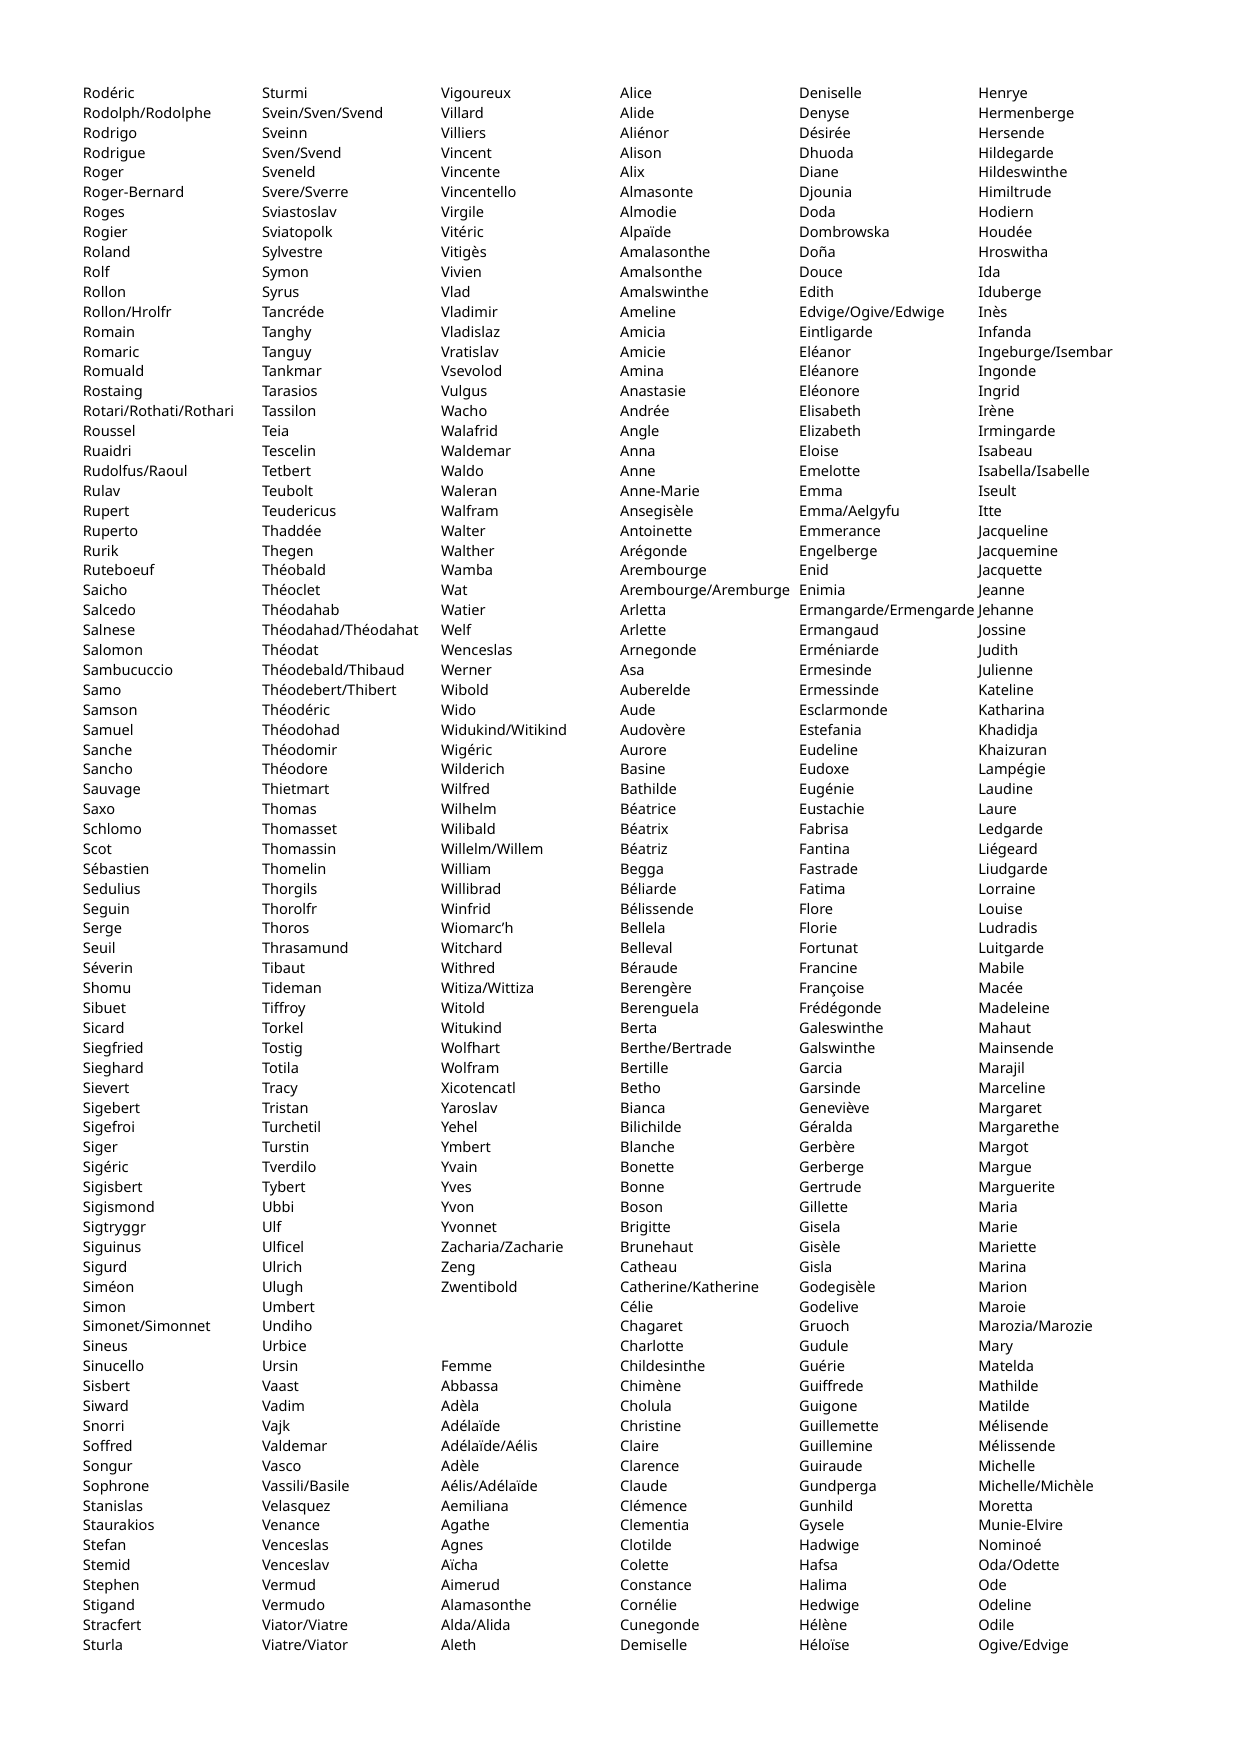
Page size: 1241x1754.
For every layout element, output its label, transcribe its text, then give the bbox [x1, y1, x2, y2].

text Virgile [441, 202, 620, 222]
text Wilfred [441, 779, 620, 799]
text Arletta [620, 600, 799, 620]
text Cholula [620, 1396, 799, 1416]
text Emma/Aelgyfu [799, 501, 978, 520]
text Sturla [83, 1634, 262, 1654]
text Célie [620, 1296, 799, 1316]
text Vincent [441, 142, 620, 162]
text Claude [620, 1475, 799, 1495]
text Engelberge [799, 540, 978, 560]
text Jossine [978, 620, 1157, 640]
text Isabeau [978, 441, 1157, 461]
text Seguin [83, 898, 262, 918]
text Demiselle [620, 1634, 799, 1654]
text Thoros [262, 918, 441, 938]
text Djounia [799, 182, 978, 202]
text Umbert [262, 1296, 441, 1316]
text Tanghy [262, 321, 441, 341]
text Yvon [441, 1197, 620, 1217]
text Adèle [441, 1456, 620, 1475]
text Vulgus [441, 381, 620, 401]
text Galeswinthe [799, 1018, 978, 1038]
text Abbassa [441, 1376, 620, 1396]
text Asa [620, 660, 799, 679]
text Bilichilde [620, 1117, 799, 1137]
text Diane [799, 162, 978, 182]
text Irmingarde [978, 421, 1157, 441]
text Galswinthe [799, 1038, 978, 1058]
text Amicie [620, 341, 799, 361]
text Ingeburge/Isembar [978, 341, 1157, 361]
text Marina [978, 1257, 1157, 1276]
text Tankmar [262, 361, 441, 381]
text Tarasios [262, 381, 441, 401]
text Rodolph/Rodolphe [83, 103, 262, 122]
text Marie [978, 1217, 1157, 1237]
text Hroswitha [978, 242, 1157, 262]
text Christine [620, 1416, 799, 1436]
text Watier [441, 600, 620, 620]
text Aliénor [620, 122, 799, 142]
text Béatriz [620, 839, 799, 859]
text Vlad [441, 282, 620, 302]
text Louise [978, 898, 1157, 918]
text Séverin [83, 958, 262, 978]
text Amalswinthe [620, 282, 799, 302]
text Théodebert/Thibert [262, 679, 441, 699]
text Jeanne [978, 580, 1157, 600]
text Romuald [83, 361, 262, 381]
text Sylvestre [262, 242, 441, 262]
text Aimerud [441, 1575, 620, 1595]
text Halima [799, 1575, 978, 1595]
text Tetbert [262, 461, 441, 481]
text Francine [799, 958, 978, 978]
text Willelm/Willem [441, 839, 620, 859]
text Dhuoda [799, 142, 978, 162]
text Mary [978, 1336, 1157, 1356]
text Urbice [262, 1336, 441, 1356]
text Aélis/Adélaïde [441, 1475, 620, 1495]
text Eudeline [799, 739, 978, 759]
text Arlette [620, 620, 799, 640]
text Henrye [978, 83, 1157, 103]
text Marion [978, 1276, 1157, 1296]
text Vajk [262, 1416, 441, 1436]
text Hodiern [978, 202, 1157, 222]
text Bonne [620, 1177, 799, 1197]
text Boson [620, 1197, 799, 1217]
text Ludradis [978, 918, 1157, 938]
text Ulficel [262, 1237, 441, 1257]
text Childesinthe [620, 1356, 799, 1376]
text Béliarde [620, 878, 799, 898]
text Nominoé [978, 1535, 1157, 1555]
text Bonette [620, 1157, 799, 1177]
text Ulf [262, 1217, 441, 1237]
text Rudolfus/Raoul [83, 461, 262, 481]
text Roger-Bernard [83, 182, 262, 202]
text Yehel [441, 1117, 620, 1137]
text Mathilde [978, 1376, 1157, 1396]
text Simon [83, 1296, 262, 1316]
text Tanguy [262, 341, 441, 361]
text Sigurd [83, 1257, 262, 1276]
text Hermenberge [978, 103, 1157, 122]
text Rogier [83, 222, 262, 242]
text Winfrid [441, 898, 620, 918]
text William [441, 859, 620, 878]
text Constance [620, 1575, 799, 1595]
text Ruaidri [83, 441, 262, 461]
text Julienne [978, 660, 1157, 679]
text Cornélie [620, 1595, 799, 1615]
text Hersende [978, 122, 1157, 142]
text Sisbert [83, 1376, 262, 1396]
text Françoise [799, 978, 978, 998]
text Rodéric [83, 83, 262, 103]
text Thietmart [262, 779, 441, 799]
text Vasco [262, 1456, 441, 1475]
text Belleval [620, 938, 799, 958]
text Ymbert [441, 1137, 620, 1157]
text Enid [799, 560, 978, 580]
text Wilderich [441, 759, 620, 779]
text Soffred [83, 1436, 262, 1456]
text Mariette [978, 1237, 1157, 1257]
text Sveneld [262, 162, 441, 182]
text Waleran [441, 481, 620, 501]
text Sigtryggr [83, 1217, 262, 1237]
text Sieghard [83, 1058, 262, 1077]
text Garcia [799, 1058, 978, 1077]
text Katharina [978, 699, 1157, 719]
text Gisèle [799, 1237, 978, 1257]
text Wilhelm [441, 799, 620, 819]
text Clarence [620, 1456, 799, 1475]
text Vigoureux [441, 83, 620, 103]
text Cunegonde [620, 1615, 799, 1634]
text Guillemine [799, 1436, 978, 1456]
text Amalsonthe [620, 262, 799, 282]
text Rollon/Hrolfr [83, 302, 262, 321]
text Emmerance [799, 520, 978, 540]
text Vsevolod [441, 361, 620, 381]
text Estefania [799, 719, 978, 739]
text Svere/Sverre [262, 182, 441, 202]
text Claire [620, 1436, 799, 1456]
text Vitéric [441, 222, 620, 242]
text Siméon [83, 1276, 262, 1296]
text Mainsende [978, 1038, 1157, 1058]
text Alide [620, 103, 799, 122]
text Hildegarde [978, 142, 1157, 162]
text Vincente [441, 162, 620, 182]
text Luitgarde [978, 938, 1157, 958]
text Samson [83, 699, 262, 719]
text Brunehaut [620, 1237, 799, 1257]
text Chagaret [620, 1316, 799, 1336]
text Thaddée [262, 520, 441, 540]
text Edvige/Ogive/Edwige [799, 302, 978, 321]
text Adélaïde [441, 1416, 620, 1436]
text Geneviève [799, 1097, 978, 1117]
text Samuel [83, 719, 262, 739]
text Gruoch [799, 1316, 978, 1336]
text Anastasie [620, 381, 799, 401]
text Jacquemine [978, 540, 1157, 560]
text Arnegonde [620, 640, 799, 660]
text Andrée [620, 401, 799, 421]
text Vincentello [441, 182, 620, 202]
text Madeleine [978, 998, 1157, 1018]
text Erméniarde [799, 640, 978, 660]
text Sigismond [83, 1197, 262, 1217]
text Ledgarde [978, 819, 1157, 839]
text Théodahab [262, 600, 441, 620]
text Emma [799, 481, 978, 501]
text Eudoxe [799, 759, 978, 779]
text Infanda [978, 321, 1157, 341]
text Siguinus [83, 1237, 262, 1257]
text Hélène [799, 1615, 978, 1634]
text Edith [799, 282, 978, 302]
text Bianca [620, 1097, 799, 1117]
text Waldo [441, 461, 620, 481]
text Eléanore [799, 361, 978, 381]
text Doda [799, 202, 978, 222]
text Sigéric [83, 1157, 262, 1177]
text Marozia/Marozie [978, 1316, 1157, 1336]
text Thomas [262, 799, 441, 819]
text Rostaing [83, 381, 262, 401]
text Aude [620, 699, 799, 719]
text Staurakios [83, 1515, 262, 1535]
text Théodore [262, 759, 441, 779]
text Tybert [262, 1177, 441, 1197]
text Ameline [620, 302, 799, 321]
text Wigéric [441, 739, 620, 759]
text Anne-Marie [620, 481, 799, 501]
text Liégeard [978, 839, 1157, 859]
text Clotilde [620, 1535, 799, 1555]
text Mabile [978, 958, 1157, 978]
text Vladimir [441, 302, 620, 321]
text Roussel [83, 421, 262, 441]
text Deniselle [799, 83, 978, 103]
text Aurore [620, 739, 799, 759]
text Clementia [620, 1515, 799, 1535]
text Adélaïde/Aélis [441, 1436, 620, 1456]
text Salomon [83, 640, 262, 660]
text Kateline [978, 679, 1157, 699]
text Xicotencatl [441, 1077, 620, 1097]
text Mahaut [978, 1018, 1157, 1038]
text Sinucello [83, 1356, 262, 1376]
text Saicho [83, 580, 262, 600]
text Béatrix [620, 819, 799, 839]
text Welf [441, 620, 620, 640]
text Hadwige [799, 1535, 978, 1555]
text Arégonde [620, 540, 799, 560]
text Romaric [83, 341, 262, 361]
text Tancréde [262, 302, 441, 321]
text Undiho [262, 1316, 441, 1336]
text Théodahad/Théodahat [262, 620, 441, 640]
text Tescelin [262, 441, 441, 461]
text Fastrade [799, 859, 978, 878]
text Almodie [620, 202, 799, 222]
text Amicia [620, 321, 799, 341]
text Eloise [799, 441, 978, 461]
text Bélissende [620, 898, 799, 918]
text Sibuet [83, 998, 262, 1018]
text Alamasonthe [441, 1595, 620, 1615]
text Tassilon [262, 401, 441, 421]
text Tideman [262, 978, 441, 998]
text Brigitte [620, 1217, 799, 1237]
text Berenguela [620, 998, 799, 1018]
text Simonet/Simonnet [83, 1316, 262, 1336]
text Blanche [620, 1137, 799, 1157]
text Jacquette [978, 560, 1157, 580]
text Chimène [620, 1376, 799, 1396]
text Ursin [262, 1356, 441, 1376]
text Charlotte [620, 1336, 799, 1356]
text Auberelde [620, 679, 799, 699]
text Isabella/Isabelle [978, 461, 1157, 481]
text Sigefroi [83, 1117, 262, 1137]
text Ermessinde [799, 679, 978, 699]
text Sviastoslav [262, 202, 441, 222]
text Gerberge [799, 1157, 978, 1177]
text Jehanne [978, 600, 1157, 620]
text Wilibald [441, 819, 620, 839]
text Khaizuran [978, 739, 1157, 759]
text Witold [441, 998, 620, 1018]
text Ida [978, 262, 1157, 282]
text Vadim [262, 1396, 441, 1416]
text Audovère [620, 719, 799, 739]
text Dombrowska [799, 222, 978, 242]
text Seuil [83, 938, 262, 958]
text Iseult [978, 481, 1157, 501]
text Ogive/Edvige [978, 1634, 1157, 1654]
text Rollon [83, 282, 262, 302]
text Sviatopolk [262, 222, 441, 242]
text Wido [441, 699, 620, 719]
text Itte [978, 501, 1157, 520]
text Yaroslav [441, 1097, 620, 1117]
text Margarethe [978, 1117, 1157, 1137]
text Venceslav [262, 1555, 441, 1575]
text Siegfried [83, 1038, 262, 1058]
text Sineus [83, 1336, 262, 1356]
text Turchetil [262, 1117, 441, 1137]
text Snorri [83, 1416, 262, 1436]
text Alice [620, 83, 799, 103]
text Sievert [83, 1077, 262, 1097]
text Willibrad [441, 878, 620, 898]
text Walfram [441, 501, 620, 520]
text Vladislaz [441, 321, 620, 341]
text Rurik [83, 540, 262, 560]
text Torkel [262, 1018, 441, 1038]
text Godegisèle [799, 1276, 978, 1296]
text Guiraude [799, 1456, 978, 1475]
text Sven/Svend [262, 142, 441, 162]
text Bellela [620, 918, 799, 938]
text Serge [83, 918, 262, 938]
text Tibaut [262, 958, 441, 978]
text Teubolt [262, 481, 441, 501]
text Théodomir [262, 739, 441, 759]
text Witiza/Wittiza [441, 978, 620, 998]
text Werner [441, 660, 620, 679]
text Godelive [799, 1296, 978, 1316]
text Ubbi [262, 1197, 441, 1217]
text Sigebert [83, 1097, 262, 1117]
text Lorraine [978, 878, 1157, 898]
text Béraude [620, 958, 799, 978]
text Bertille [620, 1058, 799, 1077]
text Inès [978, 302, 1157, 321]
text Denyse [799, 103, 978, 122]
text Vassili/Basile [262, 1475, 441, 1495]
text Ruperto [83, 520, 262, 540]
text Colette [620, 1555, 799, 1575]
text Catheau [620, 1257, 799, 1276]
text Ansegisèle [620, 501, 799, 520]
text Margue [978, 1157, 1157, 1177]
text Widukind/Witikind [441, 719, 620, 739]
text Scot [83, 839, 262, 859]
text Douce [799, 262, 978, 282]
text Maria [978, 1197, 1157, 1217]
text Eintligarde [799, 321, 978, 341]
text Zwentibold [441, 1276, 620, 1296]
text Tiffroy [262, 998, 441, 1018]
text Ermesinde [799, 660, 978, 679]
text Waldemar [441, 441, 620, 461]
text Gillette [799, 1197, 978, 1217]
text Thrasamund [262, 938, 441, 958]
text Withred [441, 958, 620, 978]
text Irène [978, 401, 1157, 421]
text Vivien [441, 262, 620, 282]
text Antoinette [620, 520, 799, 540]
text Alda/Alida [441, 1615, 620, 1634]
text Sedulius [83, 878, 262, 898]
text Sébastien [83, 859, 262, 878]
text Gisela [799, 1217, 978, 1237]
text Odile [978, 1615, 1157, 1634]
text Esclarmonde [799, 699, 978, 719]
text Sigisbert [83, 1177, 262, 1197]
text Emelotte [799, 461, 978, 481]
text Aïcha [441, 1555, 620, 1575]
text Thorolfr [262, 898, 441, 918]
text Bathilde [620, 779, 799, 799]
text Ermangaud [799, 620, 978, 640]
text Venceslas [262, 1535, 441, 1555]
text Aleth [441, 1634, 620, 1654]
text Guigone [799, 1396, 978, 1416]
text Berengère [620, 978, 799, 998]
text Sauvage [83, 779, 262, 799]
text Margaret [978, 1097, 1157, 1117]
text Clémence [620, 1495, 799, 1515]
text Syrus [262, 282, 441, 302]
text Zeng [441, 1257, 620, 1276]
text Yves [441, 1177, 620, 1197]
text Berta [620, 1018, 799, 1038]
text Rodrigue [83, 142, 262, 162]
text Rolf [83, 262, 262, 282]
text Velasquez [262, 1495, 441, 1515]
text Viatre/Viator [262, 1634, 441, 1654]
text Vitigès [441, 242, 620, 262]
text Samo [83, 679, 262, 699]
text Wiomarc’h [441, 918, 620, 938]
text Mélisende [978, 1416, 1157, 1436]
text Witchard [441, 938, 620, 958]
text Symon [262, 262, 441, 282]
text Béatrice [620, 799, 799, 819]
text Maroie [978, 1296, 1157, 1316]
text Michelle [978, 1456, 1157, 1475]
text Saxo [83, 799, 262, 819]
text Sveinn [262, 122, 441, 142]
text Schlomo [83, 819, 262, 839]
text Songur [83, 1456, 262, 1475]
text Thomassin [262, 839, 441, 859]
text Théodéric [262, 699, 441, 719]
text Matilde [978, 1396, 1157, 1416]
text Gunhild [799, 1495, 978, 1515]
text Hafsa [799, 1555, 978, 1575]
text Doña [799, 242, 978, 262]
text Enimia [799, 580, 978, 600]
text Vermudo [262, 1595, 441, 1615]
text Marajil [978, 1058, 1157, 1077]
text Théoclet [262, 580, 441, 600]
text Aemiliana [441, 1495, 620, 1515]
text Fantina [799, 839, 978, 859]
text Siward [83, 1396, 262, 1416]
text Agathe [441, 1515, 620, 1535]
text Alpaïde [620, 222, 799, 242]
text Siger [83, 1137, 262, 1157]
text Walther [441, 540, 620, 560]
text Sturmi [262, 83, 441, 103]
text Arembourge/Aremburge [620, 580, 799, 600]
text Salcedo [83, 600, 262, 620]
text Svein/Sven/Svend [262, 103, 441, 122]
text Wolfram [441, 1058, 620, 1077]
text Femme [441, 1356, 620, 1376]
text Florie [799, 918, 978, 938]
text Rupert [83, 501, 262, 520]
text Flore [799, 898, 978, 918]
text Eléanor [799, 341, 978, 361]
text Houdée [978, 222, 1157, 242]
text Gisla [799, 1257, 978, 1276]
text Adèla [441, 1396, 620, 1416]
text Eléonore [799, 381, 978, 401]
text Fortunat [799, 938, 978, 958]
text Almasonte [620, 182, 799, 202]
text Géralda [799, 1117, 978, 1137]
text Tostig [262, 1038, 441, 1058]
text Villard [441, 103, 620, 122]
text Alison [620, 142, 799, 162]
text Elizabeth [799, 421, 978, 441]
text Iduberge [978, 282, 1157, 302]
text Gudule [799, 1336, 978, 1356]
text Betho [620, 1077, 799, 1097]
text Arembourge [620, 560, 799, 580]
text Vratislav [441, 341, 620, 361]
text Romain [83, 321, 262, 341]
text Sambucuccio [83, 660, 262, 679]
text Tverdilo [262, 1157, 441, 1177]
text Eustachie [799, 799, 978, 819]
text Stefan [83, 1535, 262, 1555]
text Wamba [441, 560, 620, 580]
text Turstin [262, 1137, 441, 1157]
text Valdemar [262, 1436, 441, 1456]
text Witukind [441, 1018, 620, 1038]
text Wibold [441, 679, 620, 699]
text Désirée [799, 122, 978, 142]
text Roges [83, 202, 262, 222]
text Elisabeth [799, 401, 978, 421]
text Ingrid [978, 381, 1157, 401]
text Walafrid [441, 421, 620, 441]
text Michelle/Michèle [978, 1475, 1157, 1495]
text Héloïse [799, 1634, 978, 1654]
text Totila [262, 1058, 441, 1077]
text Basine [620, 759, 799, 779]
text Walter [441, 520, 620, 540]
text Guillemette [799, 1416, 978, 1436]
text Wolfhart [441, 1038, 620, 1058]
text Judith [978, 640, 1157, 660]
text Villiers [441, 122, 620, 142]
text Wenceslas [441, 640, 620, 660]
text Ingonde [978, 361, 1157, 381]
text Frédégonde [799, 998, 978, 1018]
text Fatima [799, 878, 978, 898]
text Thegen [262, 540, 441, 560]
text Marguerite [978, 1177, 1157, 1197]
text Zacharia/Zacharie [441, 1237, 620, 1257]
text Ode [978, 1575, 1157, 1595]
text Laudine [978, 779, 1157, 799]
text Roger [83, 162, 262, 182]
text Garsinde [799, 1077, 978, 1097]
text Gerbère [799, 1137, 978, 1157]
text Stemid [83, 1555, 262, 1575]
text Yvonnet [441, 1217, 620, 1237]
text Macée [978, 978, 1157, 998]
text Gundperga [799, 1475, 978, 1495]
text Gertrude [799, 1177, 978, 1197]
text Viator/Viatre [262, 1615, 441, 1634]
text Sanche [83, 739, 262, 759]
text Mélissende [978, 1436, 1157, 1456]
text Odeline [978, 1595, 1157, 1615]
text Sophrone [83, 1475, 262, 1495]
text Tracy [262, 1077, 441, 1097]
text Venance [262, 1515, 441, 1535]
text Marceline [978, 1077, 1157, 1097]
text Lampégie [978, 759, 1157, 779]
text Angle [620, 421, 799, 441]
text Thomasset [262, 819, 441, 839]
text Anne [620, 461, 799, 481]
text Matelda [978, 1356, 1157, 1376]
text Teudericus [262, 501, 441, 520]
text Gysele [799, 1515, 978, 1535]
text Théodohad [262, 719, 441, 739]
text Guérie [799, 1356, 978, 1376]
text Rotari/Rothati/Rothari [83, 401, 262, 421]
text Yvain [441, 1157, 620, 1177]
text Eugénie [799, 779, 978, 799]
text Himiltrude [978, 182, 1157, 202]
text Wat [441, 580, 620, 600]
text Théobald [262, 560, 441, 580]
text Laure [978, 799, 1157, 819]
text Stephen [83, 1575, 262, 1595]
text Catherine/Katherine [620, 1276, 799, 1296]
text Jacqueline [978, 520, 1157, 540]
text Shomu [83, 978, 262, 998]
text Théodat [262, 640, 441, 660]
text Ermangarde/Ermengarde [799, 600, 978, 620]
text Stigand [83, 1595, 262, 1615]
text Teia [262, 421, 441, 441]
text Liudgarde [978, 859, 1157, 878]
text Rodrigo [83, 122, 262, 142]
text Wacho [441, 401, 620, 421]
text Sancho [83, 759, 262, 779]
text Tristan [262, 1097, 441, 1117]
text Amina [620, 361, 799, 381]
text Stanislas [83, 1495, 262, 1515]
text Oda/Odette [978, 1555, 1157, 1575]
text Roland [83, 242, 262, 262]
text Guiffrede [799, 1376, 978, 1396]
text Sicard [83, 1018, 262, 1038]
text Hildeswinthe [978, 162, 1157, 182]
text Berthe/Bertrade [620, 1038, 799, 1058]
text Rulav [83, 481, 262, 501]
text Vaast [262, 1376, 441, 1396]
text Begga [620, 859, 799, 878]
text Salnese [83, 620, 262, 640]
text Alix [620, 162, 799, 182]
text Margot [978, 1137, 1157, 1157]
text Fabrisa [799, 819, 978, 839]
text Anna [620, 441, 799, 461]
text Munie-Elvire [978, 1515, 1157, 1535]
text Théodebald/Thibaud [262, 660, 441, 679]
text Vermud [262, 1575, 441, 1595]
text Hedwige [799, 1595, 978, 1615]
text Ulugh [262, 1276, 441, 1296]
text Khadidja [978, 719, 1157, 739]
text Ruteboeuf [83, 560, 262, 580]
text Amalasonthe [620, 242, 799, 262]
text Ulrich [262, 1257, 441, 1276]
text Moretta [978, 1495, 1157, 1515]
text Thorgils [262, 878, 441, 898]
text Thomelin [262, 859, 441, 878]
text Stracfert [83, 1615, 262, 1634]
text Agnes [441, 1535, 620, 1555]
